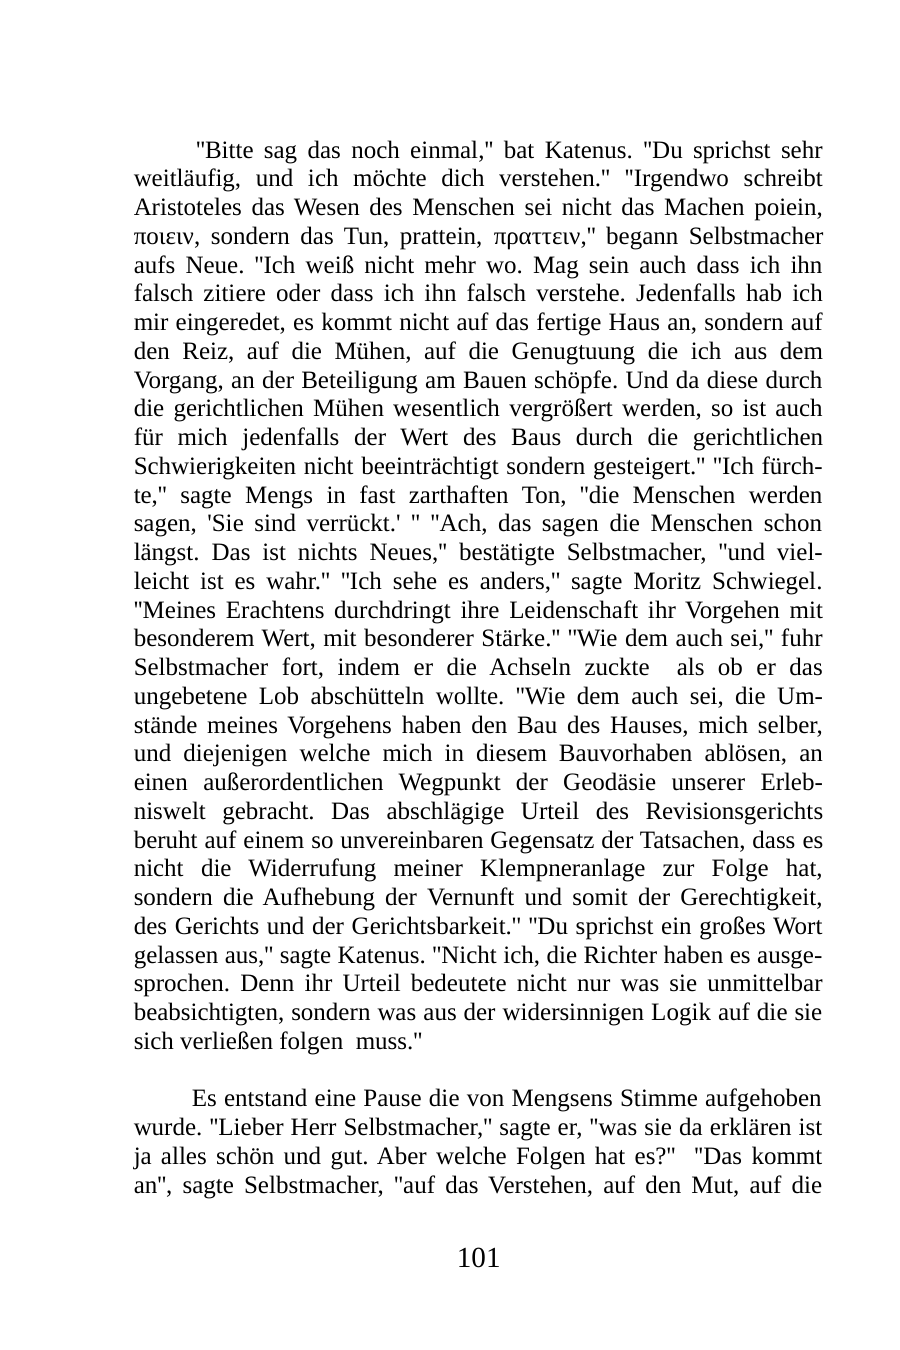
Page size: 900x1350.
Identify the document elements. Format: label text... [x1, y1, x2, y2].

text Es entstand eine Pause die von Mengsens Stimme aufgehoben wurde. ''Lieber Herr Selbstmacher,'' sagte er, ''was sie da erklären ist ja alles schön und gut. Aber welche Folgen hat es?'' ''Das kommt an'', sagte Selbstmacher, ''auf das Verstehen, auf den Mut, auf die [133, 1083, 823, 1198]
text ''Bitte sag das noch einmal,'' bat Katenus. ''Du sprichst sehr weitläufig, und ich möchte dich verstehen.'' ''Irgendwo schreibt Aristoteles das Wesen des Menschen sei nicht das Machen poiein, ποιειν, sondern das Tun, prattein, πραττειν,'' begann Selbstmacher aufs Neue. ''Ich weiß nicht mehr wo. Mag sein auch dass ich ihn falsch zitiere oder dass ich ihn falsch verstehe. Jedenfalls hab ich mir eingeredet, es kommt nicht auf das fertige Haus an, sondern auf den Reiz, auf die Mühen, auf die Genugtuung die ich aus dem Vorgang, an der Beteiligung am Bauen schöpfe. Und da diese durch die gerichtlichen Mühen wesentlich vergrößert werden, so ist auch für mich jedenfalls der Wert des Baus durch die gerichtlichen Schwierigkeiten nicht beeinträchtigt sondern gesteigert.'' ''Ich fürch-te,'' sagte Mengs in fast zarthaften Ton, ''die Menschen werden sagen, 'Sie sind verrückt.' '' ''Ach, das sagen die Menschen schon längst. Das ist nichts Neues,'' bestätigte Selbstmacher, ''und viel-leicht ist es wahr.'' ''Ich sehe es anders,'' sagte Moritz Schwiegel. ''Meines Erachtens durchdringt ihre Leidenschaft ihr Vorgehen mit besonderem Wert, mit besonderer Stärke.'' ''Wie dem auch sei,'' fuhr Selbstmacher fort, indem er die Achseln zuckte als ob er das ungebetene Lob abschütteln wollte. ''Wie dem auch sei, die Um-stände meines Vorgehens haben den Bau des Hauses, mich selber, und diejenigen welche mich in diesem Bauvorhaben ablösen, an einen außerordentlichen Wegpunkt der Geodäsie unserer Erleb-niswelt gebracht. Das abschlägige Urteil des Revisionsgerichts beruht auf einem so unvereinbaren Gegensatz der Tatsachen, dass es nicht die Widerrufung meiner Klempneranlage zur Folge hat, sondern die Aufhebung der Vernunft und somit der Gerechtigkeit, des Gerichts und der Gerichtsbarkeit.'' ''Du sprichst ein großes Wort gelassen aus,'' sagte Katenus. ''Nicht ich, die Richter haben es ausge-sprochen. Denn ihr Urteil bedeutete nicht nur was sie unmittelbar beabsichtigten, sondern was aus der widersinnigen Logik auf die sie sich verließen folgen muss.'' [133, 135, 823, 1055]
